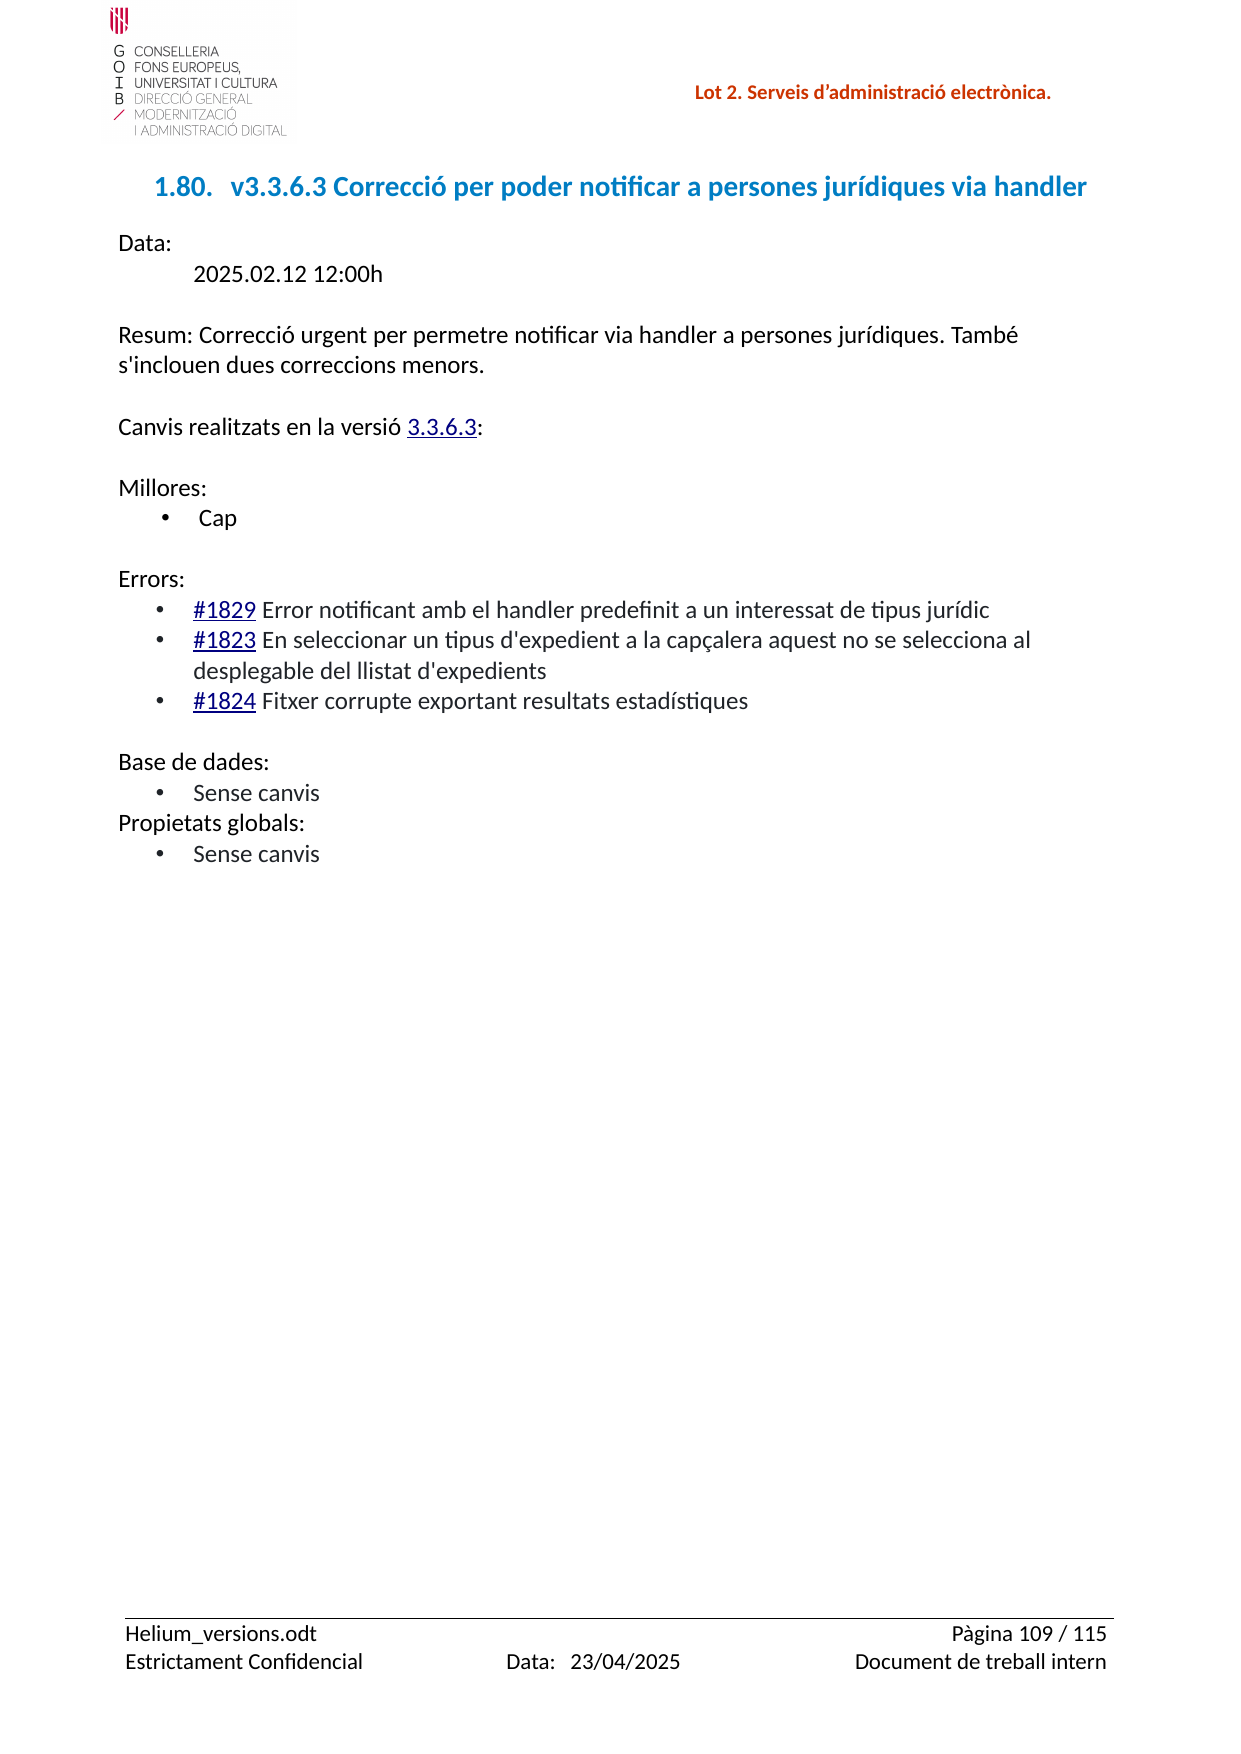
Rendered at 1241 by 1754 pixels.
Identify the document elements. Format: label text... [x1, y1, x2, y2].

list #1823 En seleccionar un tipus d'expedient a la capçalera aquest no se selecciona al desplegable del llistat d'expedients [156, 624, 1122, 685]
list Cap [161, 502, 1122, 533]
list #1824 Fitxer corrupte exportant resultats estadístiques [156, 685, 1122, 716]
list Sense canvis [156, 838, 1122, 868]
list Sense canvis [156, 777, 1122, 807]
text Canvis realitzats en la versió 3.3.6.3: [118, 411, 1122, 441]
text Errors: [118, 563, 1122, 594]
text Base de dades: [118, 746, 1122, 777]
text Millores: [118, 472, 1122, 502]
picture [100, 0, 297, 144]
text Propietats globals: [118, 807, 1122, 838]
list #1829 Error notificant amb el handler predefinit a un interessat de tipus jurídic [156, 594, 1122, 624]
subtitle v3.3.6.3 Correcció per poder notificar a persones jurídiques via handler [153, 168, 1122, 204]
text 2025.02.12 12:00h [118, 258, 1122, 289]
text Resum: Correcció urgent per permetre notificar via handler a persones jurídiques. També s'inclouen dues correccions menors. [118, 319, 1122, 380]
text Data: [118, 228, 1122, 258]
